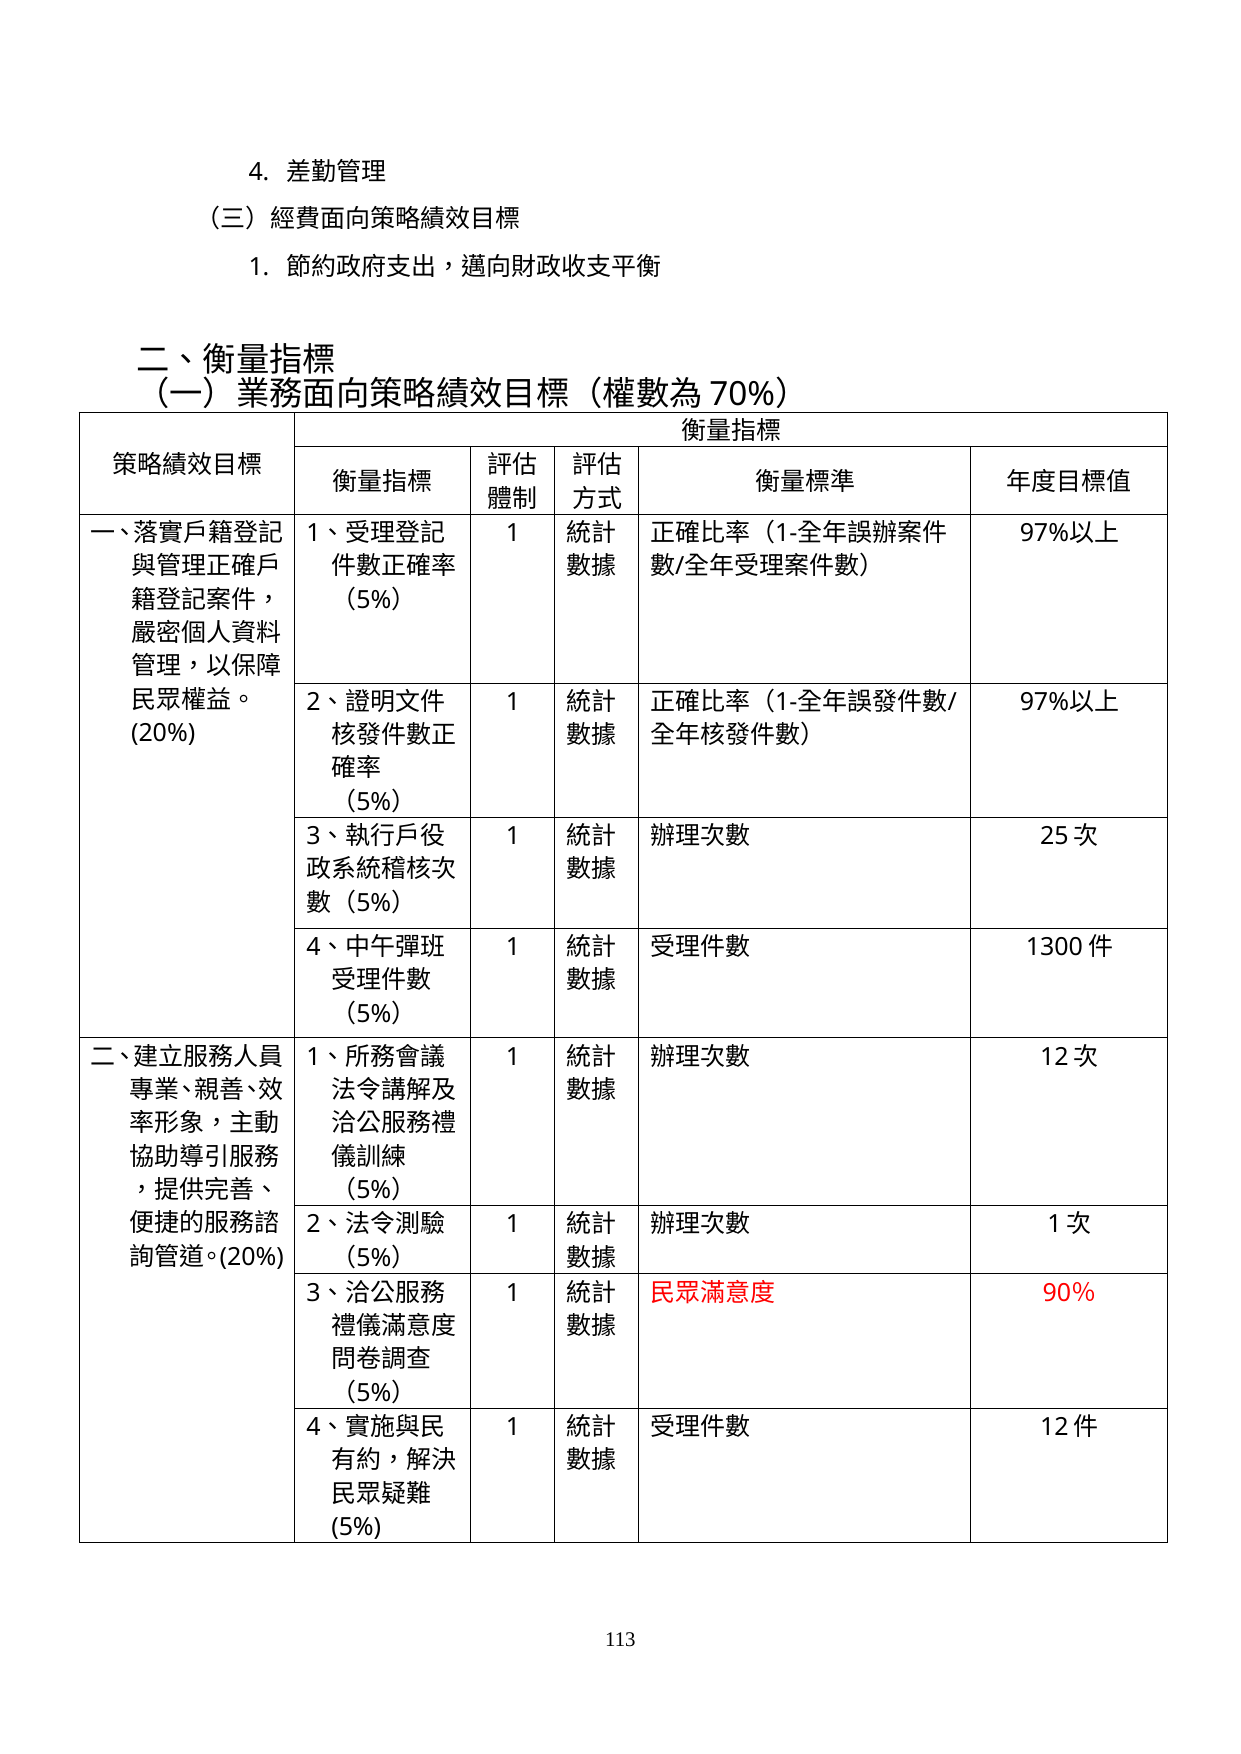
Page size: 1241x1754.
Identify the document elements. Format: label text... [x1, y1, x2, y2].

table_cell 統計數據 [555, 1409, 638, 1542]
table_cell 正確比率（1-全年誤發件數/全年核發件數） [639, 684, 970, 817]
table_cell 1 [471, 1409, 554, 1542]
table_cell 1300件 [971, 929, 1167, 1037]
table_cell 統計數據 [555, 1274, 638, 1408]
table_header 衡量指標 [295, 413, 1167, 446]
table_cell 1 [471, 1206, 554, 1273]
table_cell 1 [471, 929, 554, 1037]
table_cell 1 [471, 515, 554, 682]
table_cell 97%以上 [971, 684, 1167, 817]
table_cell 受理件數 [639, 1409, 970, 1542]
table_cell 12件 [971, 1409, 1167, 1542]
table_cell 1、受理登記件數正確率 （5%） [295, 515, 470, 682]
table_cell 4、中午彈班受理件數 （5%） [295, 929, 470, 1037]
table_cell 統計數據 [555, 929, 638, 1037]
table_cell 年度目標值 [971, 447, 1167, 514]
table_cell 1 [471, 1038, 554, 1205]
table_cell 評估體制 [471, 447, 554, 514]
table_cell 1次 [971, 1206, 1167, 1273]
table_cell 一、落實戶籍登記與管理正確戶籍登記案件，嚴密個人資料管理，以保障民眾權益。(20%) [80, 515, 294, 1037]
table_cell 4、實施與民有約，解決民眾疑難(5%) [295, 1409, 470, 1542]
table_cell 90％ [971, 1274, 1167, 1408]
table_cell 1 [471, 684, 554, 817]
table_cell 辦理次數 [639, 818, 970, 928]
table_cell 25次 [971, 818, 1167, 928]
text 二、衡量指標 [136, 345, 1104, 378]
table_cell 1 [471, 818, 554, 928]
table_cell 3、執行戶役政系統稽核次數（5%） [295, 818, 470, 928]
table_header 策略績效目標 [80, 413, 294, 514]
table_cell 97%以上 [971, 515, 1167, 682]
table_cell 民眾滿意度 [639, 1274, 970, 1408]
table_cell 統計數據 [555, 818, 638, 928]
table_cell 統計數據 [555, 1038, 638, 1205]
table_cell 受理件數 [639, 929, 970, 1037]
text （三）經費面向策略績效目標 [195, 201, 1104, 234]
table_cell 統計數據 [555, 684, 638, 817]
table_cell 衡量指標 [295, 447, 470, 514]
table_cell 3、洽公服務禮儀滿意度問卷調查 （5%） [295, 1274, 470, 1408]
table_cell 辦理次數 [639, 1206, 970, 1273]
table_cell 評估方式 [555, 447, 638, 514]
table_cell 辦理次數 [639, 1038, 970, 1205]
table_cell 2、證明文件核發件數正確率（5%） [295, 684, 470, 817]
table_cell 統計數據 [555, 1206, 638, 1273]
list 節約政府支出，邁向財政收支平衡 [248, 249, 1104, 282]
table_cell 二、建立服務人員專業、親善、效率形象，主動協助導引服務，提供完善、便捷的服務諮詢管道。(20%) [80, 1038, 294, 1542]
list 差勤管理 [248, 153, 1104, 187]
table_cell 2、法令測驗 （5%） [295, 1206, 470, 1273]
table_cell 統計數據 [555, 515, 638, 682]
table_cell 1 [471, 1274, 554, 1408]
text （一）業務面向策略績效目標（權數為70%） [136, 378, 1104, 412]
table_cell 正確比率（1-全年誤辦案件數/全年受理案件數） [639, 515, 970, 682]
table_cell 1、所務會議法令講解及洽公服務禮儀訓練（5%） [295, 1038, 470, 1205]
table_cell 12次 [971, 1038, 1167, 1205]
table_cell 衡量標準 [639, 447, 970, 514]
